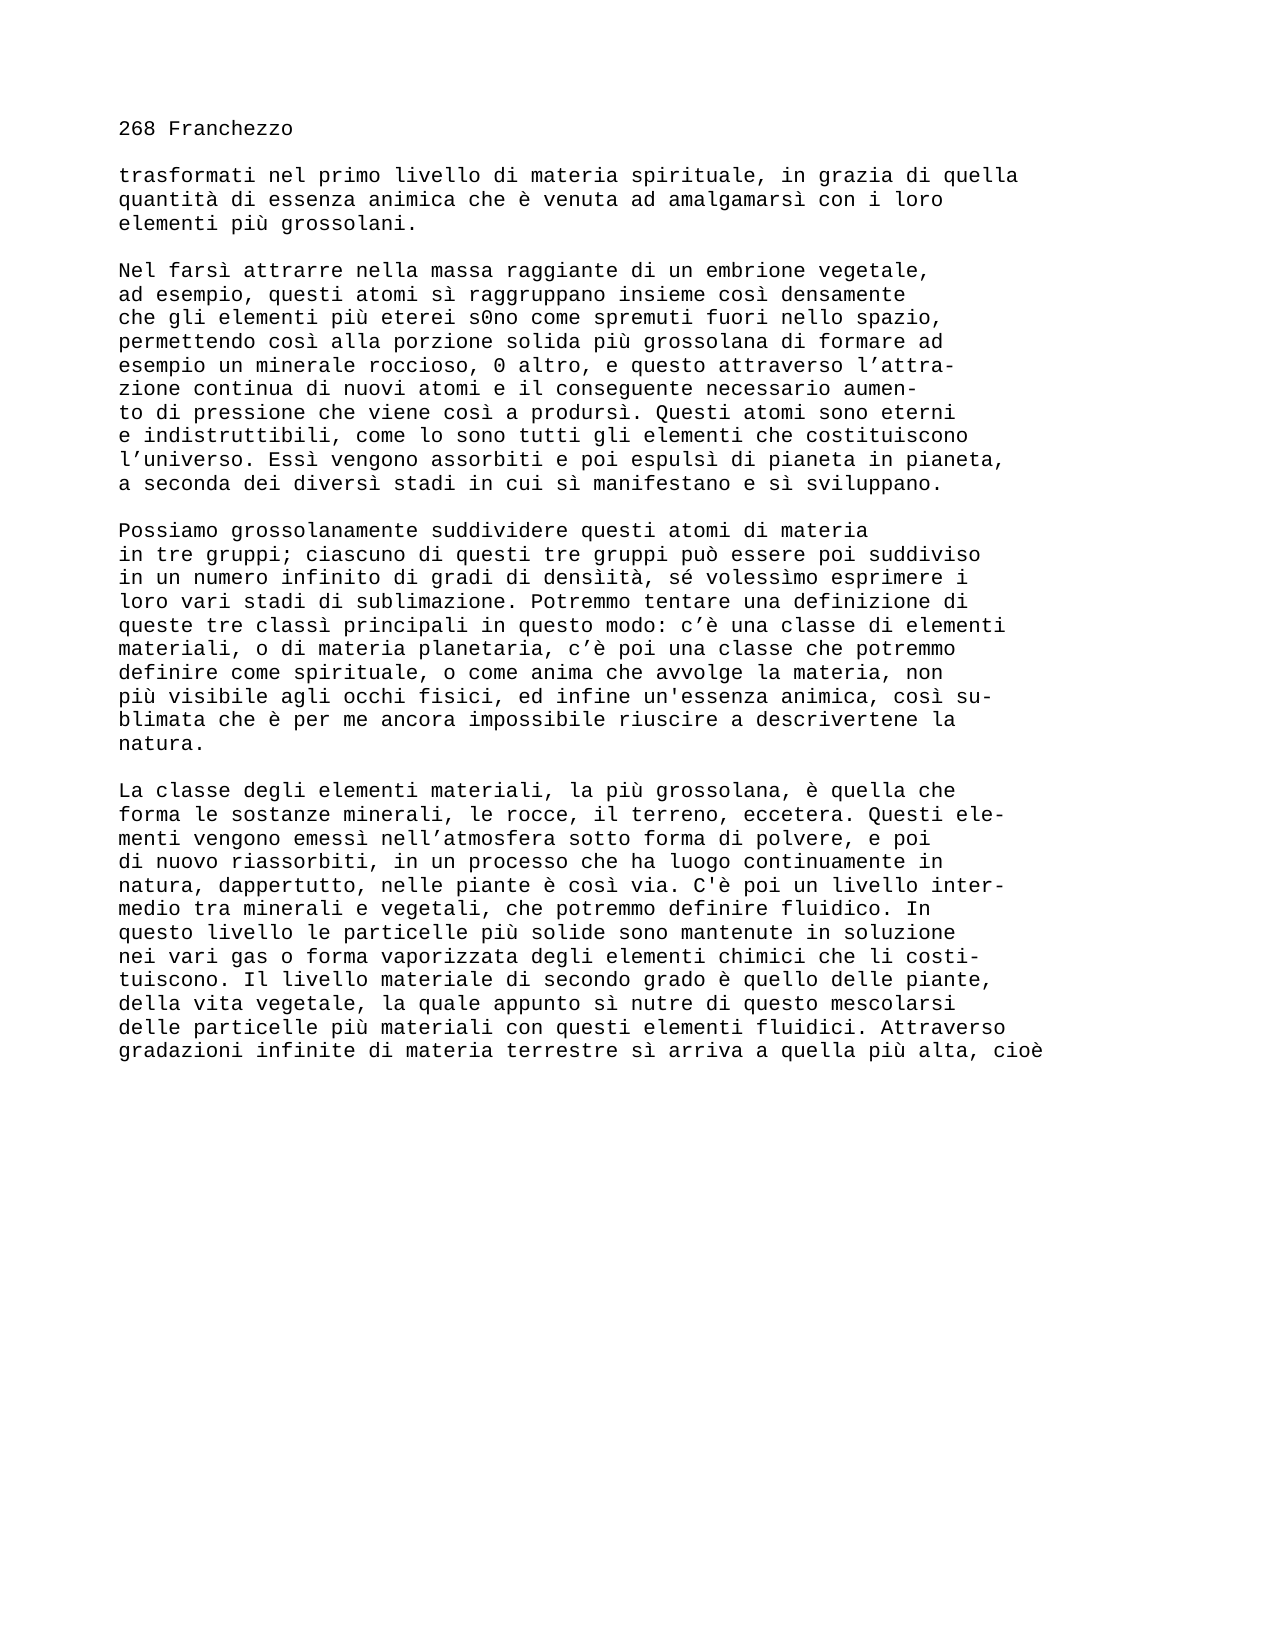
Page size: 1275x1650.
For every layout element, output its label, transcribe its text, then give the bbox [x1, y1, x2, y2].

text esempio un minerale roccioso, 0 altro, e questo attraverso l’attra- [118, 354, 1157, 378]
text natura. [118, 733, 1157, 757]
text to di pressione che viene così a prodursì. Questi atomi sono eterni [118, 402, 1157, 426]
text materiali, o di materia planetaria, c’è poi una classe che potremmo [118, 638, 1157, 662]
text che gli elementi più eterei s0no come spremuti fuori nello spazio, [118, 307, 1157, 331]
text in un numero infinito di gradi di densìità, sé volessìmo esprimere i [118, 567, 1157, 591]
text più visibile agli occhi fisici, ed infine un'essenza animica, così su- [118, 686, 1157, 709]
text tuiscono. Il livello materiale di secondo grado è quello delle piante, [118, 969, 1157, 993]
text medio tra minerali e vegetali, che potremmo definire fluidico. In [118, 898, 1157, 922]
text trasformati nel primo livello di materia spirituale, in grazia di quella [118, 165, 1157, 189]
text permettendo così alla porzione solida più grossolana di formare ad [118, 331, 1157, 354]
text Nel farsì attrarre nella massa raggiante di un embrione vegetale, [118, 260, 1157, 284]
text natura, dappertutto, nelle piante è così via. C'è poi un livello inter- [118, 875, 1157, 898]
text a seconda dei diversì stadi in cui sì manifestano e sì sviluppano. [118, 473, 1157, 496]
text nei vari gas o forma vaporizzata degli elementi chimici che li costi- [118, 946, 1157, 969]
text di nuovo riassorbiti, in un processo che ha luogo continuamente in [118, 851, 1157, 875]
text La classe degli elementi materiali, la più grossolana, è quella che [118, 780, 1157, 804]
text e indistruttibili, come lo sono tutti gli elementi che costituiscono [118, 426, 1157, 449]
text menti vengono emessì nell’atmosfera sotto forma di polvere, e poi [118, 827, 1157, 851]
text 268 Franchezzo [118, 118, 1157, 142]
text in tre gruppi; ciascuno di questi tre gruppi può essere poi suddiviso [118, 544, 1157, 567]
text Possiamo grossolanamente suddividere questi atomi di materia [118, 520, 1157, 544]
text della vita vegetale, la quale appunto sì nutre di questo mescolarsi [118, 993, 1157, 1017]
text quantità di essenza animica che è venuta ad amalgamarsì con i loro [118, 189, 1157, 213]
text l’universo. Essì vengono assorbiti e poi espulsì di pianeta in pianeta, [118, 449, 1157, 473]
text delle particelle più materiali con questi elementi fluidici. Attraverso [118, 1017, 1157, 1040]
text blimata che è per me ancora impossibile riuscire a descrivertene la [118, 709, 1157, 733]
text zione continua di nuovi atomi e il conseguente necessario aumen- [118, 378, 1157, 402]
text forma le sostanze minerali, le rocce, il terreno, eccetera. Questi ele- [118, 804, 1157, 827]
text ad esempio, questi atomi sì raggruppano insieme così densamente [118, 284, 1157, 307]
text questo livello le particelle più solide sono mantenute in soluzione [118, 922, 1157, 946]
text elementi più grossolani. [118, 213, 1157, 236]
text definire come spirituale, o come anima che avvolge la materia, non [118, 662, 1157, 686]
text queste tre classì principali in questo modo: c’è una classe di elementi [118, 615, 1157, 638]
text gradazioni infinite di materia terrestre sì arriva a quella più alta, cioè [118, 1040, 1157, 1064]
text loro vari stadi di sublimazione. Potremmo tentare una definizione di [118, 591, 1157, 615]
